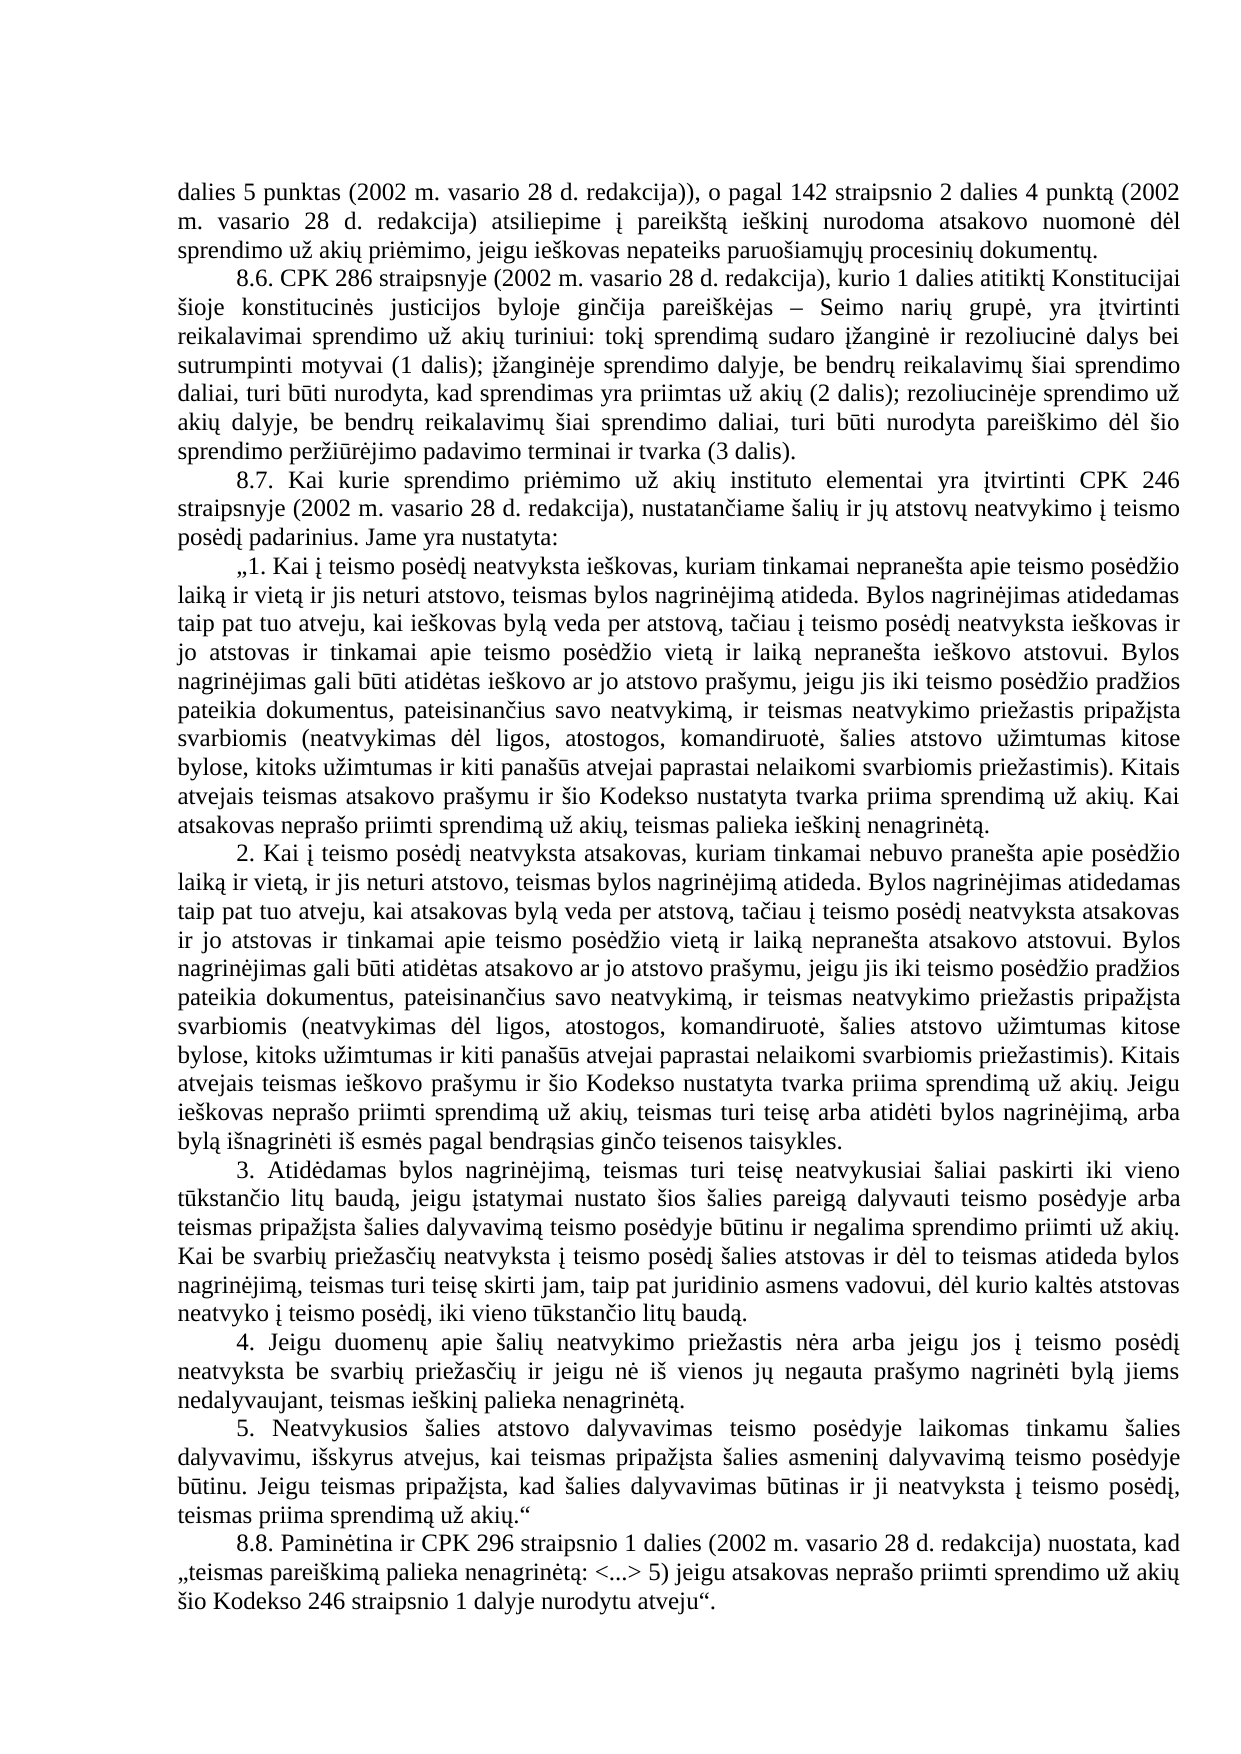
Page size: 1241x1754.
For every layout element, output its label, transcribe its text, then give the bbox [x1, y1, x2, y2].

text 3. Atidėdamas bylos nagrinėjimą, teismas turi teisę neatvykusiai šaliai paskirti iki vieno tūkstančio litų baudą, jeigu įstatymai nustato šios šalies pareigą dalyvauti teismo posėdyje arba teismas pripažįsta šalies dalyvavimą teismo posėdyje būtinu ir negalima sprendimo priimti už akių. Kai be svarbių priežasčių neatvyksta į teismo posėdį šalies atstovas ir dėl to teismas atideda bylos nagrinėjimą, teismas turi teisę skirti jam, taip pat juridinio asmens vadovui, dėl kurio kaltės atstovas neatvyko į teismo posėdį, iki vieno tūkstančio litų baudą. [177, 1155, 1181, 1327]
text dalies 5 punktas (2002 m. vasario 28 d. redakcija)), o pagal 142 straipsnio 2 dalies 4 punktą (2002 m. vasario 28 d. redakcija) atsiliepime į pareikštą ieškinį nurodoma atsakovo nuomonė dėl sprendimo už akių priėmimo, jeigu ieškovas nepateiks paruošiamųjų procesinių dokumentų. [177, 177, 1181, 263]
text 4. Jeigu duomenų apie šalių neatvykimo priežastis nėra arba jeigu jos į teismo posėdį neatvyksta be svarbių priežasčių ir jeigu nė iš vienos jų negauta prašymo nagrinėti bylą jiems nedalyvaujant, teismas ieškinį palieka nenagrinėtą. [177, 1327, 1181, 1413]
text 2. Kai į teismo posėdį neatvyksta atsakovas, kuriam tinkamai nebuvo pranešta apie posėdžio laiką ir vietą, ir jis neturi atstovo, teismas bylos nagrinėjimą atideda. Bylos nagrinėjimas atidedamas taip pat tuo atveju, kai atsakovas bylą veda per atstovą, tačiau į teismo posėdį neatvyksta atsakovas ir jo atstovas ir tinkamai apie teismo posėdžio vietą ir laiką nepranešta atsakovo atstovui. Bylos nagrinėjimas gali būti atidėtas atsakovo ar jo atstovo prašymu, jeigu jis iki teismo posėdžio pradžios pateikia dokumentus, pateisinančius savo neatvykimą, ir teismas neatvykimo priežastis pripažįsta svarbiomis (neatvykimas dėl ligos, atostogos, komandiruotė, šalies atstovo užimtumas kitose bylose, kitoks užimtumas ir kiti panašūs atvejai paprastai nelaikomi svarbiomis priežastimis). Kitais atvejais teismas ieškovo prašymu ir šio Kodekso nustatyta tvarka priima sprendimą už akių. Jeigu ieškovas neprašo priimti sprendimą už akių, teismas turi teisę arba atidėti bylos nagrinėjimą, arba bylą išnagrinėti iš esmės pagal bendrąsias ginčo teisenos taisykles. [177, 838, 1181, 1155]
text 8.7. Kai kurie sprendimo priėmimo už akių instituto elementai yra įtvirtinti CPK 246 straipsnyje (2002 m. vasario 28 d. redakcija), nustatančiame šalių ir jų atstovų neatvykimo į teismo posėdį padarinius. Jame yra nustatyta: [177, 465, 1181, 551]
text 8.8. Paminėtina ir CPK 296 straipsnio 1 dalies (2002 m. vasario 28 d. redakcija) nuostata, kad „teismas pareiškimą palieka nenagrinėtą: <...> 5) jeigu atsakovas neprašo priimti sprendimo už akių šio Kodekso 246 straipsnio 1 dalyje nurodytu atveju“. [177, 1528, 1181, 1615]
text 8.6. CPK 286 straipsnyje (2002 m. vasario 28 d. redakcija), kurio 1 dalies atitiktį Konstitucijai šioje konstitucinės justicijos byloje ginčija pareiškėjas – Seimo narių grupė, yra įtvirtinti reikalavimai sprendimo už akių turiniui: tokį sprendimą sudaro įžanginė ir rezoliucinė dalys bei sutrumpinti motyvai (1 dalis); įžanginėje sprendimo dalyje, be bendrų reikalavimų šiai sprendimo daliai, turi būti nurodyta, kad sprendimas yra priimtas už akių (2 dalis); rezoliucinėje sprendimo už akių dalyje, be bendrų reikalavimų šiai sprendimo daliai, turi būti nurodyta pareiškimo dėl šio sprendimo peržiūrėjimo padavimo terminai ir tvarka (3 dalis). [177, 263, 1181, 465]
text „1. Kai į teismo posėdį neatvyksta ieškovas, kuriam tinkamai nepranešta apie teismo posėdžio laiką ir vietą ir jis neturi atstovo, teismas bylos nagrinėjimą atideda. Bylos nagrinėjimas atidedamas taip pat tuo atveju, kai ieškovas bylą veda per atstovą, tačiau į teismo posėdį neatvyksta ieškovas ir jo atstovas ir tinkamai apie teismo posėdžio vietą ir laiką nepranešta ieškovo atstovui. Bylos nagrinėjimas gali būti atidėtas ieškovo ar jo atstovo prašymu, jeigu jis iki teismo posėdžio pradžios pateikia dokumentus, pateisinančius savo neatvykimą, ir teismas neatvykimo priežastis pripažįsta svarbiomis (neatvykimas dėl ligos, atostogos, komandiruotė, šalies atstovo užimtumas kitose bylose, kitoks užimtumas ir kiti panašūs atvejai paprastai nelaikomi svarbiomis priežastimis). Kitais atvejais teismas atsakovo prašymu ir šio Kodekso nustatyta tvarka priima sprendimą už akių. Kai atsakovas neprašo priimti sprendimą už akių, teismas palieka ieškinį nenagrinėtą. [177, 551, 1181, 838]
text 5. Neatvykusios šalies atstovo dalyvavimas teismo posėdyje laikomas tinkamu šalies dalyvavimu, išskyrus atvejus, kai teismas pripažįsta šalies asmeninį dalyvavimą teismo posėdyje būtinu. Jeigu teismas pripažįsta, kad šalies dalyvavimas būtinas ir ji neatvyksta į teismo posėdį, teismas priima sprendimą už akių.“ [177, 1413, 1181, 1528]
